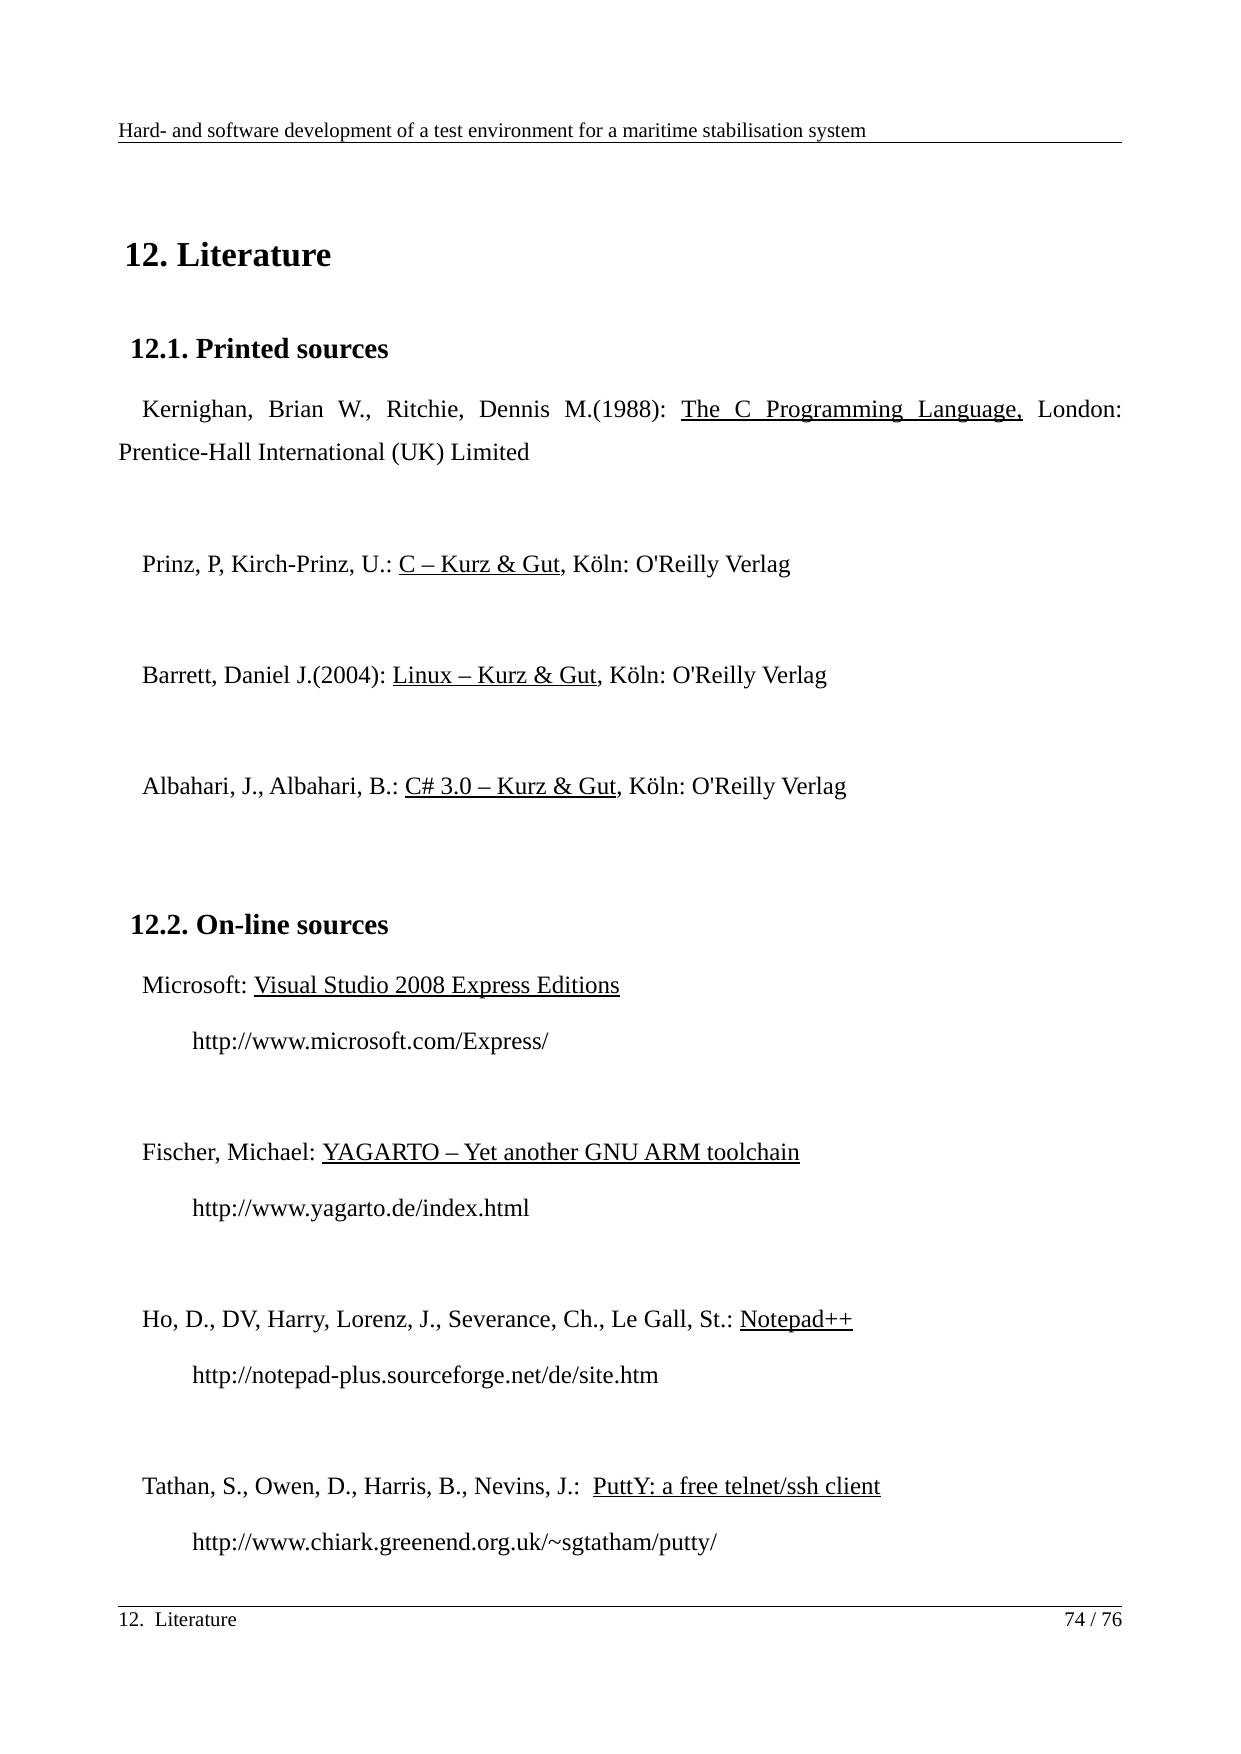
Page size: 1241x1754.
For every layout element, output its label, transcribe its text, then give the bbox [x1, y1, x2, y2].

text http://www.microsoft.com/Express/ [118, 1026, 1122, 1055]
text http://notepad-plus.sourceforge.net/de/site.htm [118, 1360, 1122, 1388]
text http://www.chiark.greenend.org.uk/~sgtatham/putty/ [118, 1527, 1122, 1555]
text Kernighan, Brian W., Ritchie, Dennis M.(1988): The C Programming Language, London: Prentice-Hall International (UK) Limited [118, 394, 1122, 466]
text Albahari, J., Albahari, B.: C# 3.0 – Kurz & Gut, Köln: O'Reilly Verlag [118, 771, 1122, 800]
text Ho, D., DV, Harry, Lorenz, J., Severance, Ch., Le Gall, St.: Notepad++ [118, 1304, 1122, 1333]
subtitle On-line sources [118, 907, 1122, 941]
text Tathan, S., Owen, D., Harris, B., Nevins, J.: PuttY: a free telnet/ssh client [118, 1471, 1122, 1500]
text Prinz, P, Kirch-Prinz, U.: C – Kurz & Gut, Köln: O'Reilly Verlag [118, 549, 1122, 577]
text Barrett, Daniel J.(2004): Linux – Kurz & Gut, Köln: O'Reilly Verlag [118, 660, 1122, 689]
subtitle Printed sources [118, 332, 1122, 365]
subtitle Literature [118, 234, 1122, 274]
text Microsoft: Visual Studio 2008 Express Editions [118, 970, 1122, 999]
text Fischer, Michael: YAGARTO – Yet another GNU ARM toolchain [118, 1137, 1122, 1166]
text http://www.yagarto.de/index.html [118, 1193, 1122, 1222]
